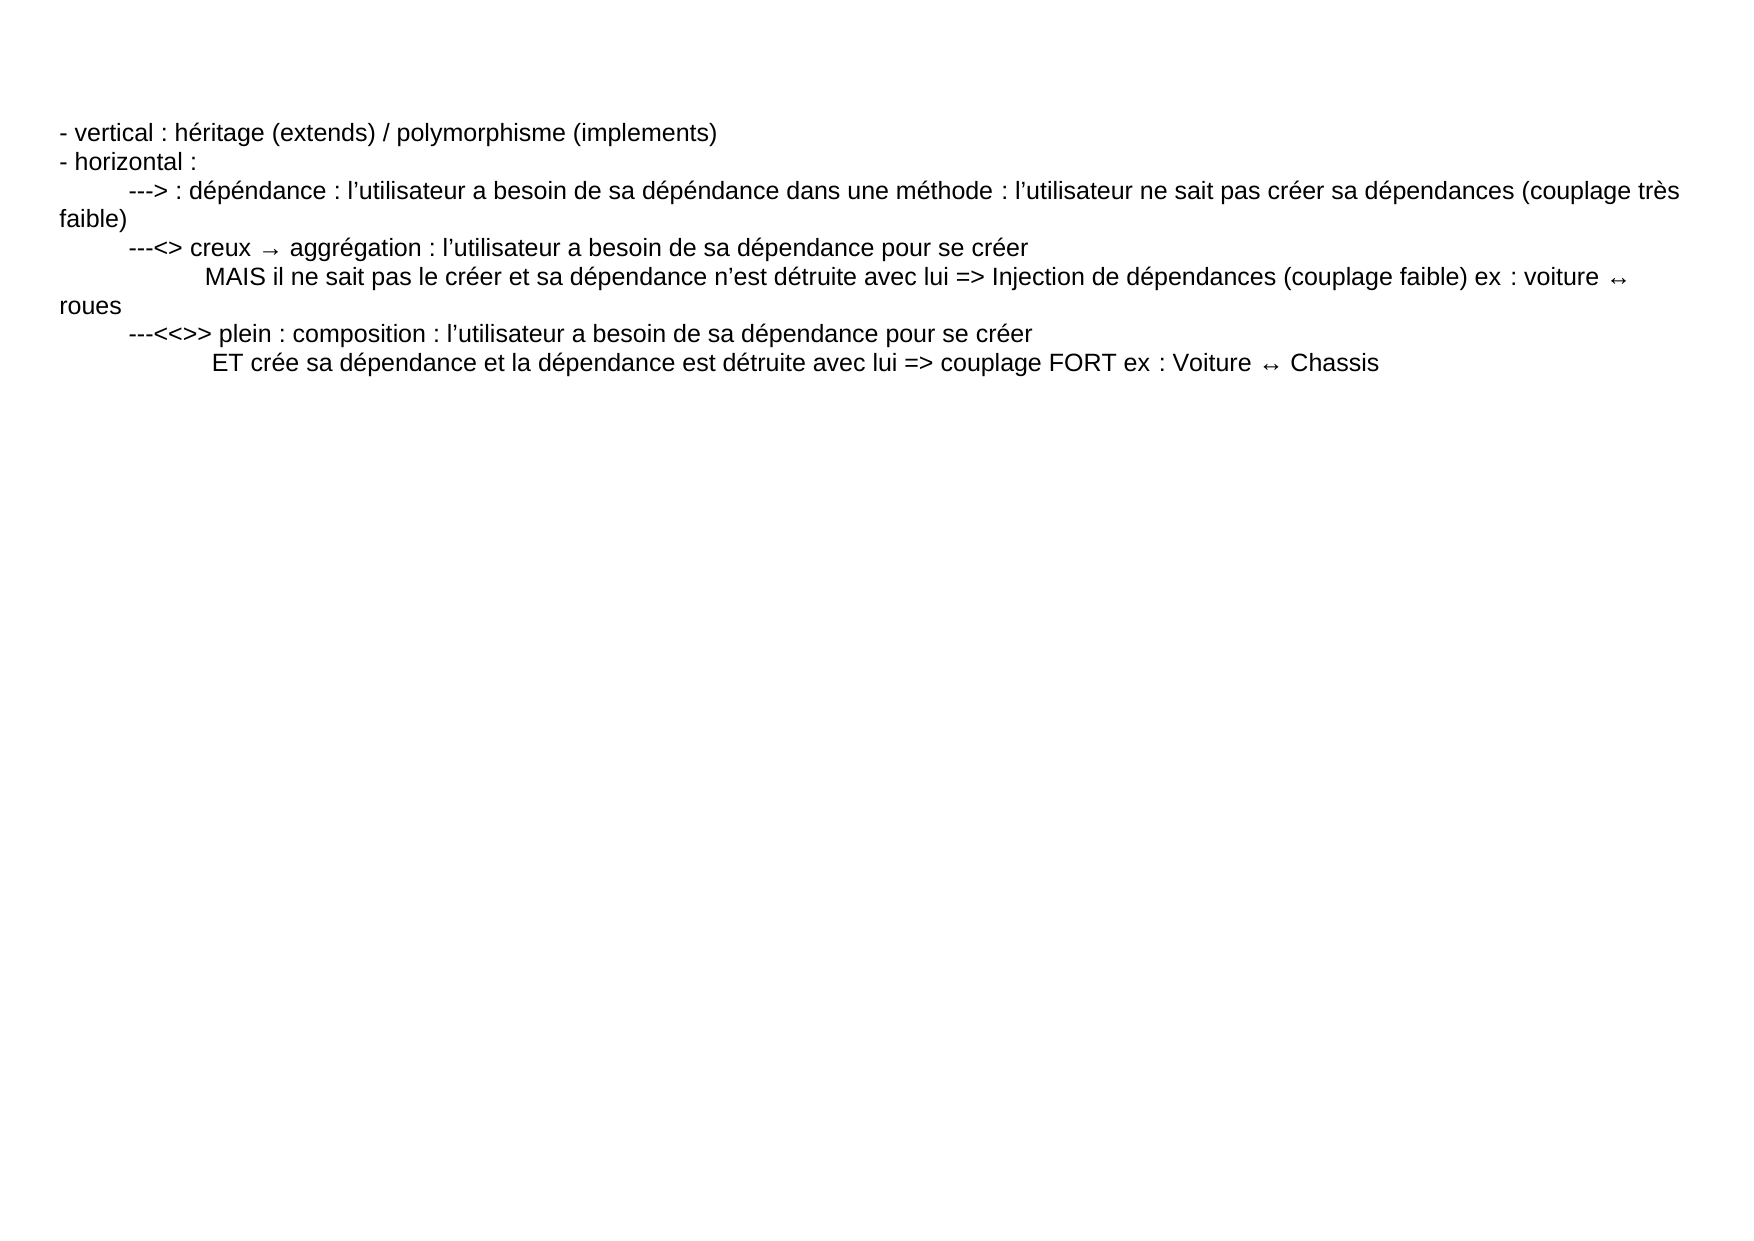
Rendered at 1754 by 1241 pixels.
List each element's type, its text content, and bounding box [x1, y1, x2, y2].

text ---<> creux → aggrégation : l’utilisateur a besoin de sa dépendance pour se créer [59, 233, 1695, 262]
text ET crée sa dépendance et la dépendance est détruite avec lui => couplage FORT ex : Voiture ↔ Chassis [59, 348, 1695, 377]
text - horizontal : [59, 147, 1695, 176]
text - vertical : héritage (extends) / polymorphisme (implements) [59, 118, 1695, 147]
text ---> : dépéndance : l’utilisateur a besoin de sa dépéndance dans une méthode : l’utilisateur ne sait pas créer sa dépendances (couplage très faible) [59, 176, 1695, 233]
text MAIS il ne sait pas le créer et sa dépendance n’est détruite avec lui => Injection de dépendances (couplage faible) ex : voiture ↔ roues [59, 262, 1695, 319]
text ---<<>> plein : composition : l’utilisateur a besoin de sa dépendance pour se créer [59, 319, 1695, 348]
